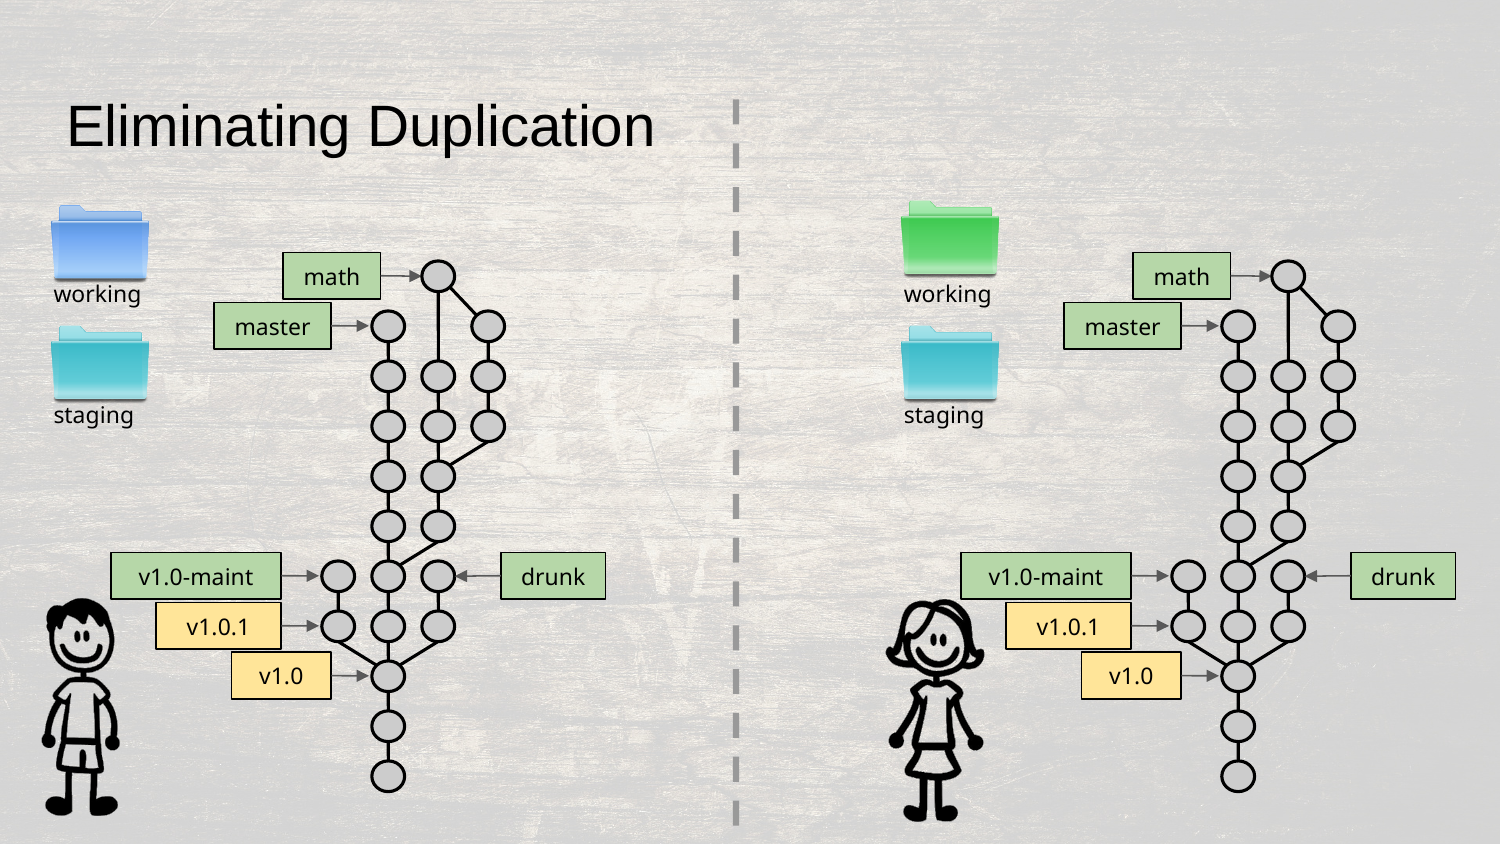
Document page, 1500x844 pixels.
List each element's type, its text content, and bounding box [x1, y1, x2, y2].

text_box [321, 560, 355, 592]
text_box staging [888, 385, 1089, 452]
text_box [1271, 411, 1305, 442]
text_box [1271, 560, 1305, 592]
text_box [421, 560, 455, 592]
text_box [1221, 611, 1255, 642]
title Eliminating Duplication [51, 72, 1449, 167]
text_box [1221, 310, 1255, 342]
text_box [421, 361, 455, 392]
text_box [1271, 611, 1305, 642]
text_box v1.0.1 [1006, 602, 1132, 650]
text_box [471, 310, 505, 342]
text_box working [38, 265, 239, 332]
text_box [1321, 411, 1355, 442]
text_box [1271, 461, 1305, 492]
text_box [1271, 361, 1305, 392]
text_box v1.0 [1081, 652, 1182, 700]
text_box [371, 411, 405, 442]
text_box v1.0-maint [960, 552, 1132, 600]
text_box v1.0-maint [110, 552, 282, 600]
text_box [1271, 511, 1305, 542]
picture [0, 0, 1500, 844]
text_box [371, 511, 405, 542]
text_box staging [38, 385, 239, 452]
text_box [371, 361, 405, 392]
text_box [421, 611, 455, 642]
text_box [421, 260, 455, 292]
text_box drunk [1350, 552, 1456, 600]
text_box [471, 361, 505, 392]
text_box drunk [500, 552, 606, 600]
text_box v1.0.1 [156, 602, 282, 650]
text_box [371, 661, 405, 692]
text_box [1221, 661, 1255, 692]
text_box master [214, 302, 332, 350]
text_box [421, 411, 455, 442]
text_box math [1133, 252, 1231, 300]
text_box [1321, 361, 1355, 392]
text_box [1221, 461, 1255, 492]
text_box [1221, 511, 1255, 542]
text_box [371, 711, 405, 742]
text_box master [1063, 302, 1182, 350]
text_box [1321, 310, 1355, 342]
text_box v1.0 [231, 652, 332, 700]
text_box [321, 611, 355, 642]
text_box [1221, 711, 1255, 742]
text_box [1221, 411, 1255, 442]
text_box [371, 611, 405, 642]
text_box math [283, 252, 381, 300]
text_box [371, 461, 405, 492]
text_box [1221, 761, 1255, 792]
text_box [421, 511, 455, 542]
text_box [1221, 561, 1255, 592]
text_box working [888, 265, 1089, 332]
text_box [371, 310, 405, 342]
text_box [471, 411, 505, 442]
text_box [371, 561, 405, 592]
text_box [1171, 611, 1205, 642]
text_box [1221, 361, 1255, 392]
text_box [1271, 260, 1305, 292]
text_box [421, 461, 455, 492]
text_box [371, 761, 405, 792]
text_box [1171, 560, 1205, 592]
